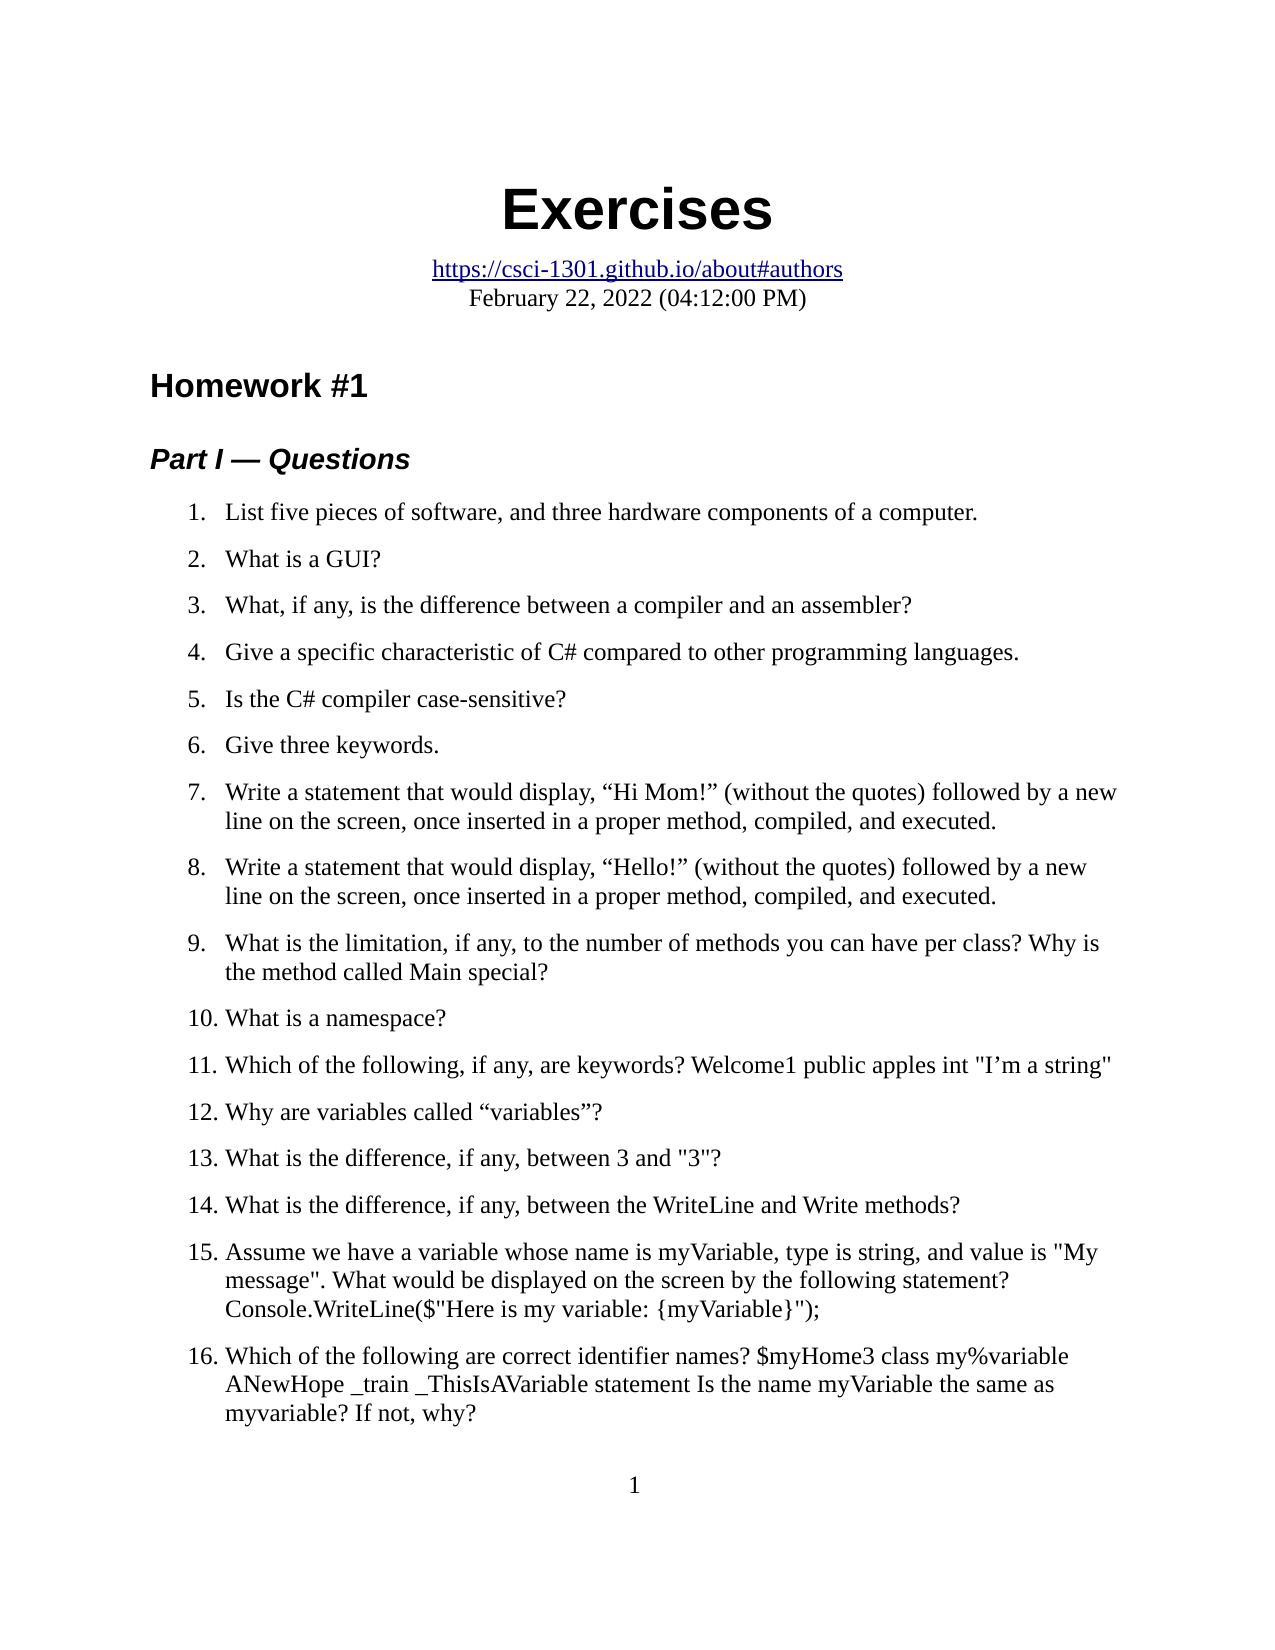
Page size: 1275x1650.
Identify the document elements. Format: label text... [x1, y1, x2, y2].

list Which of the following, if any, are keywords? Welcome1 public apples int "I’m a string" [187, 1050, 1125, 1079]
list What is the difference, if any, between the WriteLine and Write methods? [187, 1190, 1125, 1219]
list Give three keywords. [187, 730, 1125, 759]
subtitle Homework #1 [150, 366, 1125, 404]
list Write a statement that would display, “Hello!” (without the quotes) followed by a new line on the screen, once inserted in a proper method, compiled, and executed. [187, 852, 1125, 910]
title Exercises [150, 175, 1125, 242]
list What is a GUI? [187, 544, 1125, 572]
list What, if any, is the difference between a compiler and an assembler? [187, 590, 1125, 619]
list What is the limitation, if any, to the number of methods you can have per class? Why is the method called Main special? [187, 928, 1125, 985]
list What is the difference, if any, between 3 and "3"? [187, 1143, 1125, 1172]
list Is the C# compiler case-sensitive? [187, 684, 1125, 712]
text https://csci-1301.github.io/about#authors [150, 254, 1125, 283]
list Give a specific characteristic of C# compared to other programming languages. [187, 637, 1125, 666]
text February 22, 2022 (04:12:00 PM) [150, 283, 1125, 312]
list Why are variables called “variables”? [187, 1097, 1125, 1125]
list List five pieces of software, and three hardware components of a computer. [187, 497, 1125, 526]
list Write a statement that would display, “Hi Mom!” (without the quotes) followed by a new line on the screen, once inserted in a proper method, compiled, and executed. [187, 777, 1125, 834]
list Assume we have a variable whose name is myVariable, type is string, and value is "My message". What would be displayed on the screen by the following statement? Console.WriteLine($"Here is my variable: {myVariable}"); [187, 1237, 1125, 1323]
subtitle Part I — Questions [150, 442, 1125, 476]
list Which of the following are correct identifier names? $myHome3 class my%variable ANewHope _train _ThisIsAVariable statement Is the name myVariable the same as myvariable? If not, why? [187, 1341, 1125, 1427]
list What is a namespace? [187, 1003, 1125, 1032]
